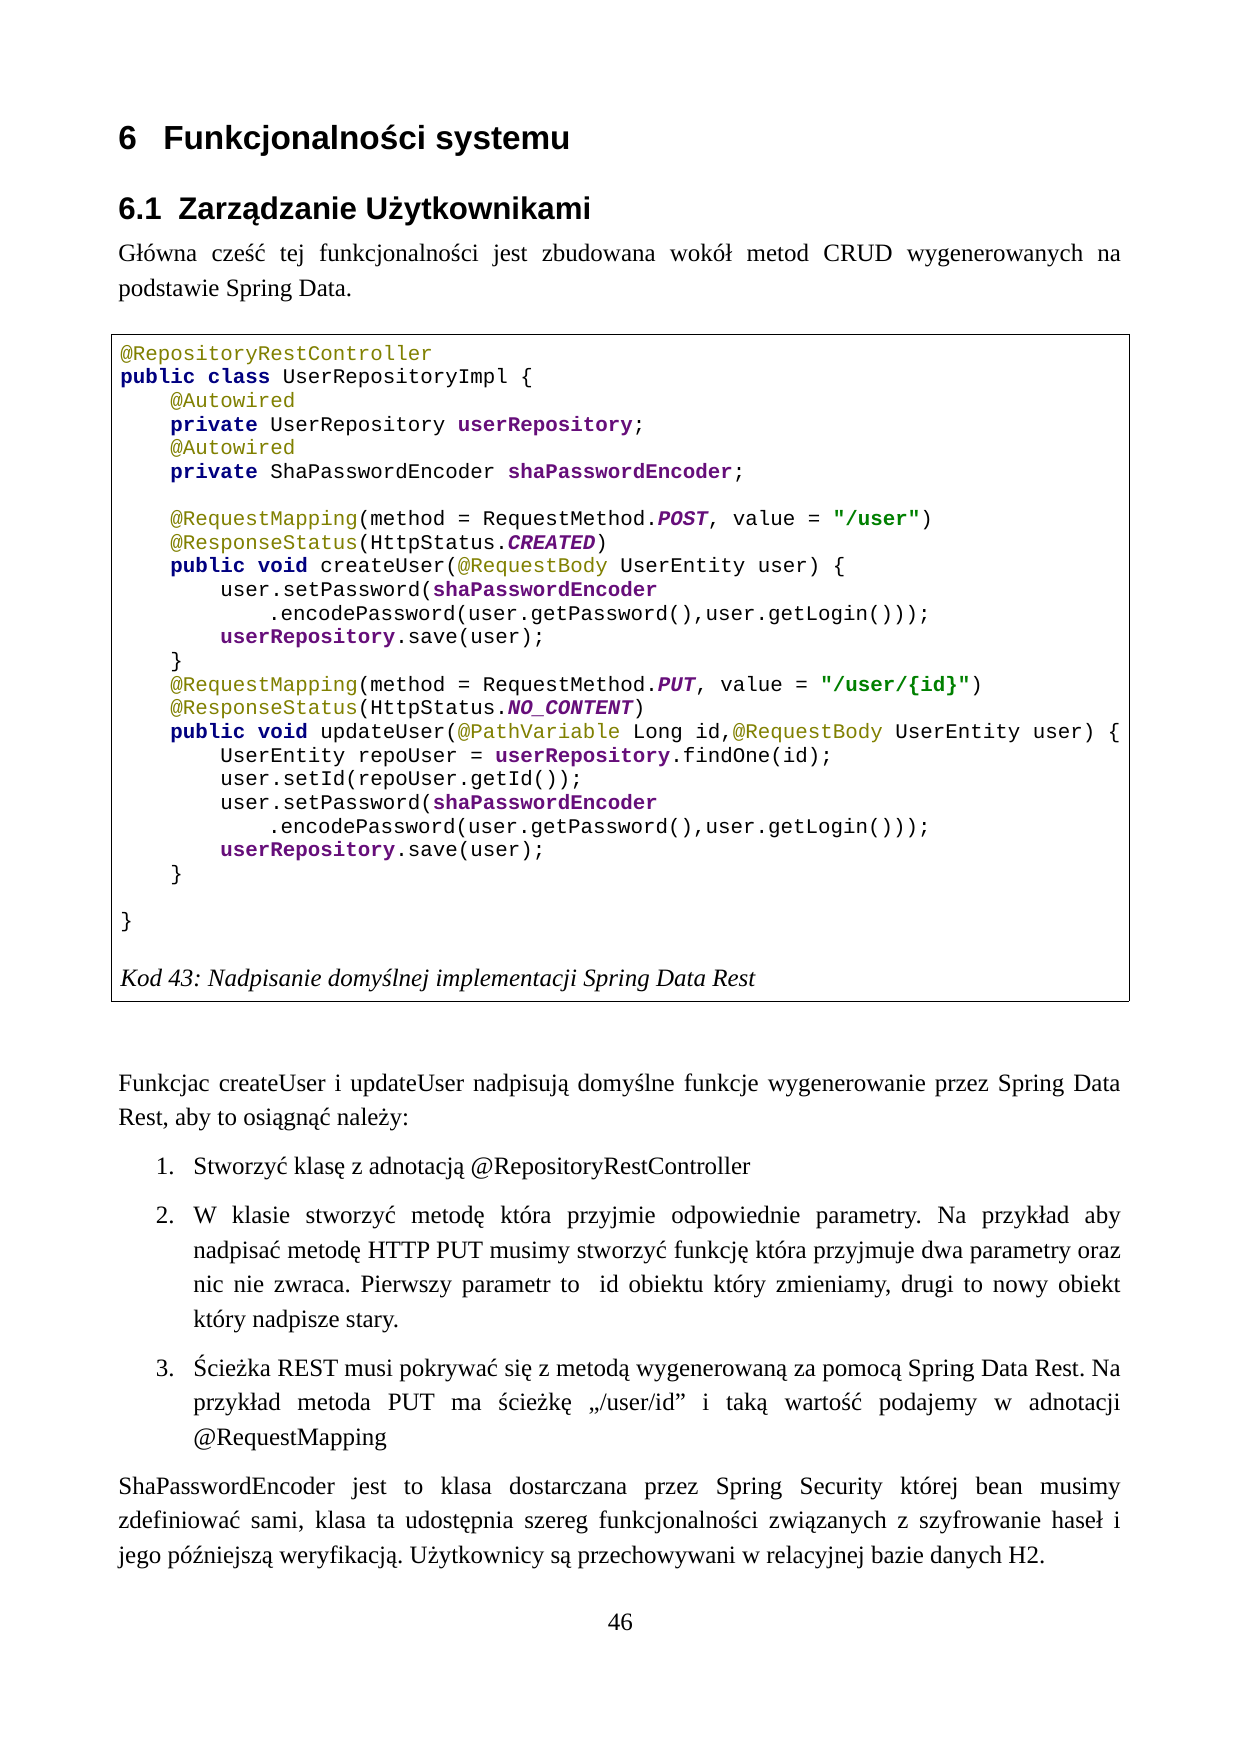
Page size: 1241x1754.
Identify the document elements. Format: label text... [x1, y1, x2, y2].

text ShaPasswordEncoder jest to klasa dostarczana przez Spring Security której bean musimy zdefiniować sami, klasa ta udostępnia szereg funkcjonalności związanych z szyfrowanie haseł i jego późniejszą weryfikacją. Użytkownicy są przechowywani w relacyjnej bazie danych H2. [118, 1471, 1122, 1568]
text .encodePassword(user.getPassword(),user.getLogin())); [120, 816, 1120, 839]
subtitle Zarządzanie Użytkownikami [118, 190, 1122, 226]
text private UserRepository userRepository; [120, 414, 1120, 437]
text userRepository.save(user); [120, 839, 1120, 863]
text private ShaPasswordEncoder shaPasswordEncoder; [120, 461, 1120, 484]
list W klasie stworzyć metodę która przyjmie odpowiednie parametry. Na przykład aby nadpisać metodę HTTP PUT musimy stworzyć funkcję która przyjmuje dwa parametry oraz nic nie zwraca. Pierwszy parametr to id obiektu który zmieniamy, drugi to nowy obiekt który nadpisze stary. [156, 1200, 1122, 1332]
text Główna cześć tej funkcjonalności jest zbudowana wokół metod CRUD wygenerowanych na podstawie Spring Data. [118, 238, 1122, 302]
text Funkcjac createUser i updateUser nadpisują domyślne funkcje wygenerowanie przez Spring Data Rest, aby to osiągnąć należy: [118, 1068, 1122, 1131]
text @RequestMapping(method = RequestMethod.PUT, value = "/user/{id}") [120, 674, 1120, 697]
text public void updateUser(@PathVariable Long id,@RequestBody UserEntity user) { [120, 721, 1120, 745]
text user.setId(repoUser.getId()); [120, 768, 1120, 792]
text user.setPassword(shaPasswordEncoder [120, 792, 1120, 816]
text @Autowired [120, 390, 1120, 414]
text @ResponseStatus(HttpStatus.NO_CONTENT) [120, 697, 1120, 721]
text public void createUser(@RequestBody UserEntity user) { [120, 556, 1120, 579]
text Kod 43: Nadpisanie domyślnej implementacji Spring Data Rest [120, 963, 1120, 992]
text userRepository.save(user); [120, 626, 1120, 650]
text @ResponseStatus(HttpStatus.CREATED) [120, 532, 1120, 556]
text @RepositoryRestController [120, 343, 1120, 366]
list Ścieżka REST musi pokrywać się z metodą wygenerowaną za pomocą Spring Data Rest. Na przykład metoda PUT ma ścieżkę „/user/id” i taką wartość podajemy w adnotacji @RequestMapping [156, 1353, 1122, 1451]
list Stworzyć klasę z adnotacją @RepositoryRestController [156, 1151, 1122, 1180]
text user.setPassword(shaPasswordEncoder [120, 579, 1120, 603]
text UserEntity repoUser = userRepository.findOne(id); [120, 745, 1120, 768]
text } [120, 910, 1120, 934]
text @RequestMapping(method = RequestMethod.POST, value = "/user") [120, 508, 1120, 532]
subtitle Funkcjonalności systemu [118, 118, 1122, 157]
text @Autowired [120, 437, 1120, 461]
text } [120, 863, 1120, 887]
text public class UserRepositoryImpl { [120, 366, 1120, 390]
text } [120, 650, 1120, 674]
text .encodePassword(user.getPassword(),user.getLogin())); [120, 603, 1120, 626]
